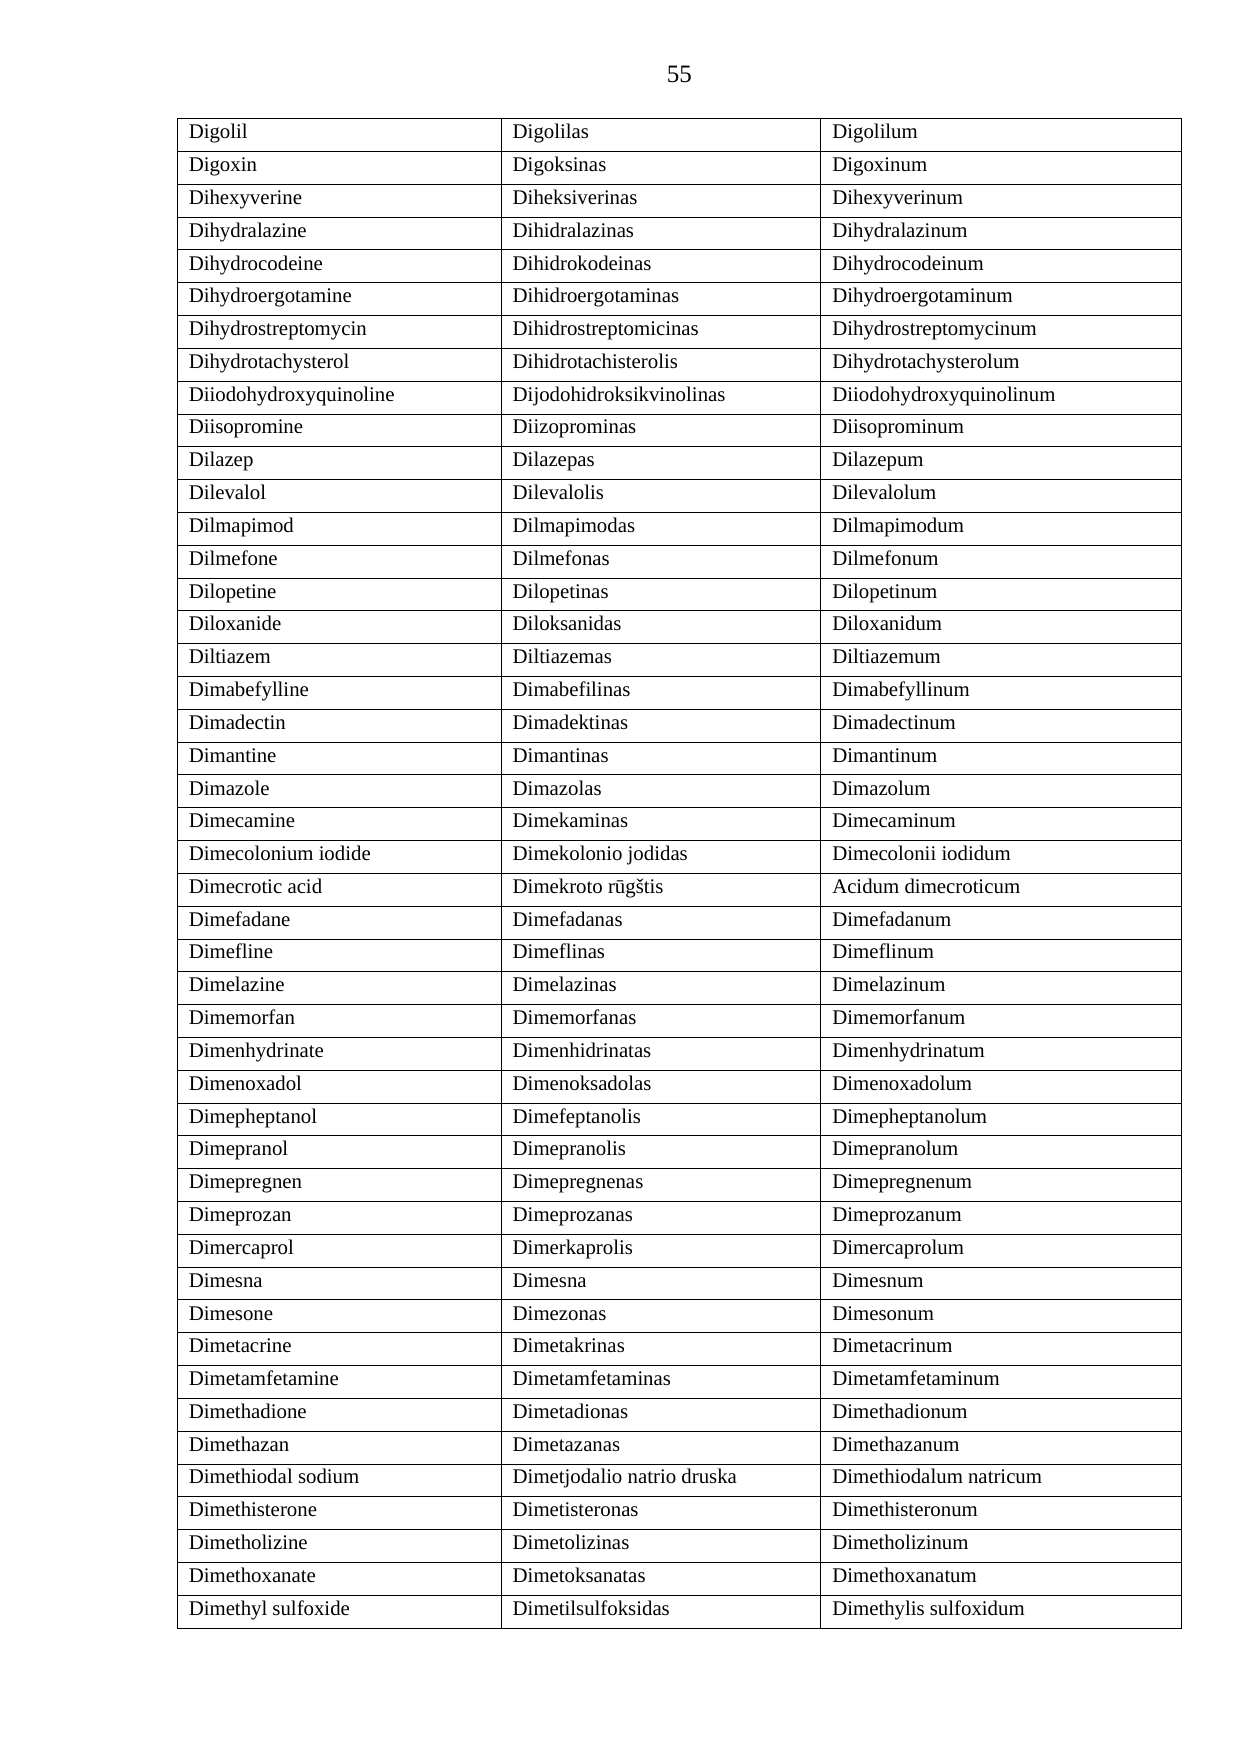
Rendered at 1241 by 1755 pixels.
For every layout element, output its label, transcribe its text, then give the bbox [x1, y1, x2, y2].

table_cell Dimetamfetaminas [502, 1366, 820, 1398]
table_cell Diiodohydroxyquinolinum [821, 382, 1181, 413]
table_cell Dimethiodal sodium [178, 1465, 501, 1496]
table_cell Dimetamfetamine [178, 1366, 501, 1398]
table_cell Dihydroergotamine [178, 283, 501, 315]
table_cell Dimeprozan [178, 1202, 501, 1234]
table_cell Dimesna [178, 1268, 501, 1299]
table_cell Dimetacrinum [821, 1333, 1181, 1365]
table_cell Dimethisteronum [821, 1497, 1181, 1529]
table_cell Dimenhydrinate [178, 1038, 501, 1070]
table_cell Dimadectinum [821, 710, 1181, 742]
table_cell Dimetamfetaminum [821, 1366, 1181, 1398]
table_cell Dihidrokodeinas [502, 250, 820, 282]
table_cell Dilevalolis [502, 480, 820, 512]
table_cell Dimefeptanolis [502, 1104, 820, 1135]
table_cell Dimantine [178, 743, 501, 774]
table_cell Dihidroergotaminas [502, 283, 820, 315]
table_cell Dimetazanas [502, 1432, 820, 1463]
table_cell Dimemorfanum [821, 1005, 1181, 1037]
table_cell Dihydralazinum [821, 218, 1181, 249]
table_cell Dimeprozanas [502, 1202, 820, 1234]
table_cell Digoksinas [502, 152, 820, 184]
table_cell Dimelazinum [821, 972, 1181, 1004]
table_cell Dimetacrine [178, 1333, 501, 1365]
table_cell Digolilas [502, 119, 820, 151]
table_cell Dimecamine [178, 808, 501, 840]
table_cell Dimekroto rūgštis [502, 874, 820, 906]
table_cell Dimenoxadolum [821, 1071, 1181, 1102]
table_cell Diltiazemas [502, 644, 820, 676]
table_cell Dilopetinas [502, 579, 820, 610]
table_cell Dihidrotachisterolis [502, 349, 820, 381]
table_cell Dimemorfan [178, 1005, 501, 1037]
table_cell Dimethadione [178, 1399, 501, 1431]
table_cell Digolilum [821, 119, 1181, 151]
table_cell Dimetolizinas [502, 1530, 820, 1562]
table_cell Dilevalol [178, 480, 501, 512]
table_cell Dimenhydrinatum [821, 1038, 1181, 1070]
table_cell Dilmapimodas [502, 513, 820, 545]
table_cell Diisoprominum [821, 415, 1181, 446]
table_cell Dilazepum [821, 447, 1181, 479]
table_cell Dimelazine [178, 972, 501, 1004]
table_cell Dimethisterone [178, 1497, 501, 1529]
table_cell Dihexyverine [178, 185, 501, 217]
table_cell Dihidrostreptomicinas [502, 316, 820, 348]
table_cell Dimecolonii iodidum [821, 841, 1181, 873]
table_cell Diiodohydroxyquinoline [178, 382, 501, 413]
table_cell Dimeflinas [502, 940, 820, 971]
table_cell Dimepregnenum [821, 1169, 1181, 1201]
table_cell Dilazep [178, 447, 501, 479]
table_cell Dimepranolis [502, 1136, 820, 1168]
table_cell Digolil [178, 119, 501, 151]
table_cell Dimantinas [502, 743, 820, 774]
table_cell Dilmefonum [821, 546, 1181, 577]
table_cell Dimelazinas [502, 972, 820, 1004]
table_cell Dimadectin [178, 710, 501, 742]
table_cell Dimeprozanum [821, 1202, 1181, 1234]
table_cell Dihydrostreptomycinum [821, 316, 1181, 348]
table_cell Dimepheptanol [178, 1104, 501, 1135]
table_cell Dimefadanum [821, 907, 1181, 938]
table_cell Dimeflinum [821, 940, 1181, 971]
table_cell Dilopetinum [821, 579, 1181, 610]
table_cell Dilmapimodum [821, 513, 1181, 545]
table_cell Dilmefonas [502, 546, 820, 577]
table_cell Dimethoxanate [178, 1563, 501, 1595]
table_cell Dihydrocodeine [178, 250, 501, 282]
table_cell Digoxinum [821, 152, 1181, 184]
table_cell Dilazepas [502, 447, 820, 479]
table_cell Dimazolum [821, 775, 1181, 807]
table_cell Dilopetine [178, 579, 501, 610]
table_cell Dimesna [502, 1268, 820, 1299]
table_cell Dimantinum [821, 743, 1181, 774]
table_cell Dimekaminas [502, 808, 820, 840]
table_cell Dimepregnenas [502, 1169, 820, 1201]
table_cell Dihexyverinum [821, 185, 1181, 217]
table_cell Dimethoxanatum [821, 1563, 1181, 1595]
table_cell Dimefadanas [502, 907, 820, 938]
table_cell Dihydrotachysterolum [821, 349, 1181, 381]
table_cell Dimethyl sulfoxide [178, 1596, 501, 1627]
table_cell Dimabefilinas [502, 677, 820, 709]
table_cell Dimazole [178, 775, 501, 807]
table_cell Dihydroergotaminum [821, 283, 1181, 315]
table_cell Dimenoxadol [178, 1071, 501, 1102]
table_cell Dijodohidroksikvinolinas [502, 382, 820, 413]
table_cell Dimercaprol [178, 1235, 501, 1267]
table_cell Dilmapimod [178, 513, 501, 545]
table_cell Dimesonum [821, 1300, 1181, 1332]
table_cell Dimerkaprolis [502, 1235, 820, 1267]
table_cell Dihidralazinas [502, 218, 820, 249]
table_cell Dimekolonio jodidas [502, 841, 820, 873]
table_cell Dimecrotic acid [178, 874, 501, 906]
table_cell Diheksiverinas [502, 185, 820, 217]
table_cell Acidum dimecroticum [821, 874, 1181, 906]
table_cell Dimethazan [178, 1432, 501, 1463]
table_cell Dilevalolum [821, 480, 1181, 512]
table_cell Dimemorfanas [502, 1005, 820, 1037]
table_cell Dihydrostreptomycin [178, 316, 501, 348]
table_cell Dimethiodalum natricum [821, 1465, 1181, 1496]
table_cell Dimepranol [178, 1136, 501, 1168]
table_cell Diltiazem [178, 644, 501, 676]
table_cell Dimethazanum [821, 1432, 1181, 1463]
table_cell Dimesone [178, 1300, 501, 1332]
table_cell Digoxin [178, 152, 501, 184]
table_cell Diizoprominas [502, 415, 820, 446]
table_cell Dimecolonium iodide [178, 841, 501, 873]
table_cell Dimetakrinas [502, 1333, 820, 1365]
table_cell Diloxanidum [821, 611, 1181, 643]
table_cell Dimercaprolum [821, 1235, 1181, 1267]
table_cell Diloksanidas [502, 611, 820, 643]
table_cell Dimazolas [502, 775, 820, 807]
table_cell Diisopromine [178, 415, 501, 446]
table_cell Dimetilsulfoksidas [502, 1596, 820, 1627]
table_cell Dimepheptanolum [821, 1104, 1181, 1135]
table_cell Dimetisteronas [502, 1497, 820, 1529]
table_cell Dimesnum [821, 1268, 1181, 1299]
table_cell Dimetholizinum [821, 1530, 1181, 1562]
table_cell Diltiazemum [821, 644, 1181, 676]
table_cell Dimefline [178, 940, 501, 971]
table_cell Dimepregnen [178, 1169, 501, 1201]
table_cell Dimethadionum [821, 1399, 1181, 1431]
table_cell Dimadektinas [502, 710, 820, 742]
table_cell Dimefadane [178, 907, 501, 938]
table_cell Dimetjodalio natrio druska [502, 1465, 820, 1496]
table_cell Dimabefylline [178, 677, 501, 709]
table_cell Dimetoksanatas [502, 1563, 820, 1595]
table_cell Dimenoksadolas [502, 1071, 820, 1102]
table_cell Dihydralazine [178, 218, 501, 249]
table_cell Dimepranolum [821, 1136, 1181, 1168]
table_cell Dihydrotachysterol [178, 349, 501, 381]
table_cell Diloxanide [178, 611, 501, 643]
table_cell Dimethylis sulfoxidum [821, 1596, 1181, 1627]
table_cell Dimetholizine [178, 1530, 501, 1562]
table_cell Dimabefyllinum [821, 677, 1181, 709]
table_cell Dihydrocodeinum [821, 250, 1181, 282]
table_cell Dimecaminum [821, 808, 1181, 840]
table_cell Dimezonas [502, 1300, 820, 1332]
table_cell Dimenhidrinatas [502, 1038, 820, 1070]
table_cell Dimetadionas [502, 1399, 820, 1431]
table_cell Dilmefone [178, 546, 501, 577]
